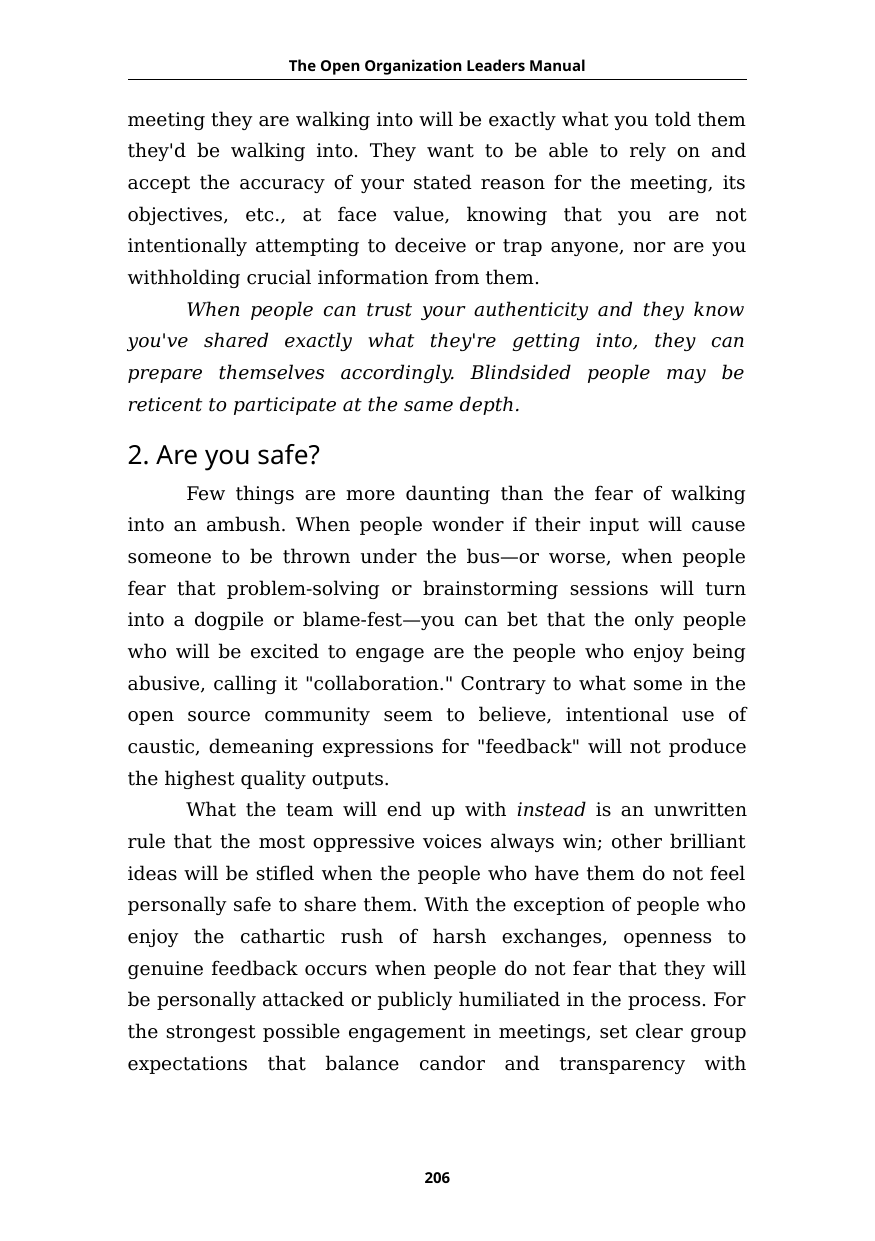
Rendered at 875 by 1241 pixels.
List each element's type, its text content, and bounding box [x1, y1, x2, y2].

text Few things are more daunting than the fear of walking into an ambush. When people wonder if their input will cause someone to be thrown under the bus—or worse, when people fear that problem-solving or brainstorming sessions will turn into a dogpile or blame-fest—you can bet that the only people who will be excited to engage are the people who enjoy being abusive, calling it "collaboration." Contrary to what some in the open source community seem to believe, intentional use of caustic, demeaning expressions for "feedback" will not produce the highest quality outputs. [127, 483, 747, 790]
subtitle 2. Are you safe? [127, 440, 747, 470]
text When people can trust your authenticity and they know you've shared exactly what they're getting into, they can prepare themselves accordingly. Blindsided people may be reticent to participate at the same depth. [127, 299, 747, 416]
text meeting they are walking into will be exactly what you told them they'd be walking into. They want to be able to rely on and accept the accuracy of your stated reason for the meeting, its objectives, etc., at face value, knowing that you are not intentionally attempting to deceive or trap anyone, nor are you withholding crucial information from them. [127, 109, 747, 289]
text What the team will end up with instead is an unwritten rule that the most oppressive voices always win; other brilliant ideas will be stifled when the people who have them do not feel personally safe to share them. With the exception of people who enjoy the cathartic rush of harsh exchanges, openness to genuine feedback occurs when people do not fear that they will be personally attacked or publicly humiliated in the process. For the strongest possible engagement in meetings, set clear group expectations that balance candor and transparency with [127, 799, 747, 1075]
